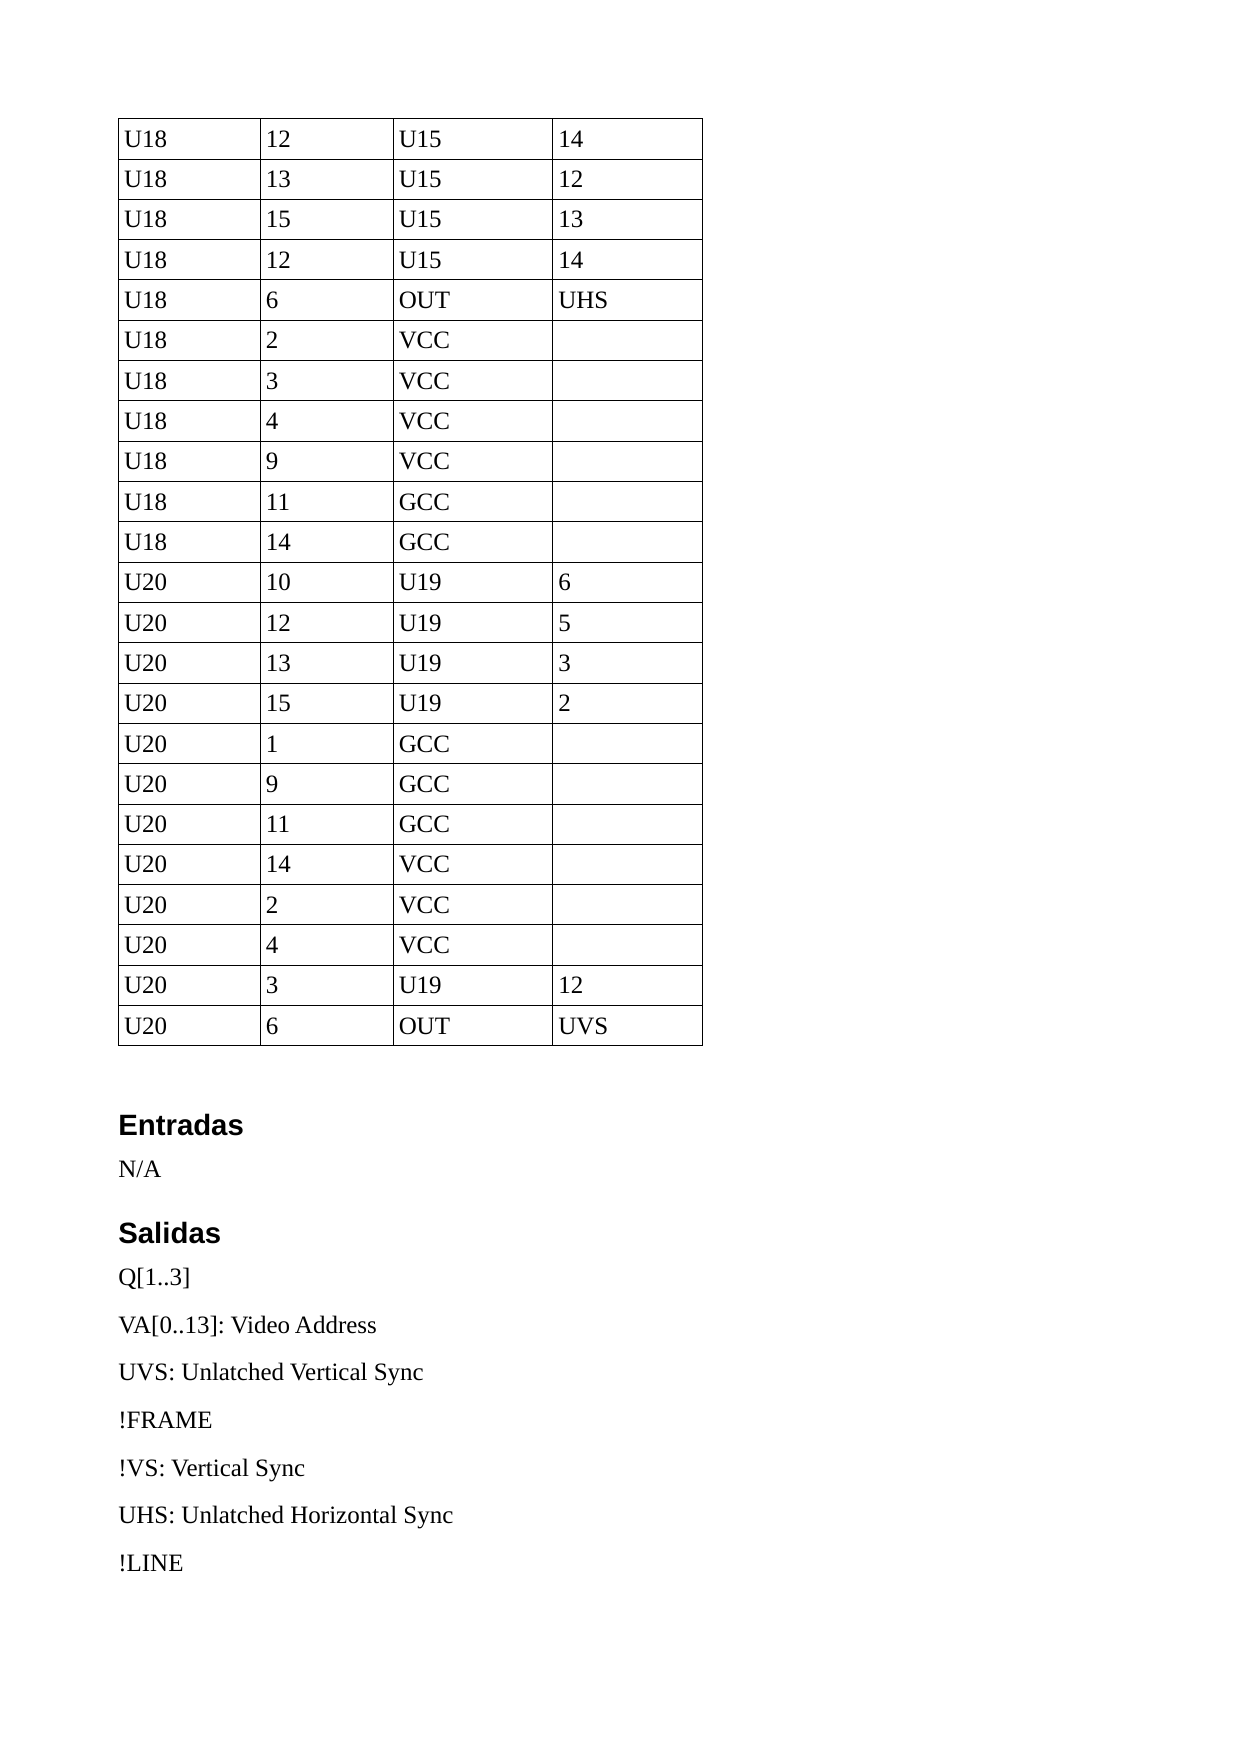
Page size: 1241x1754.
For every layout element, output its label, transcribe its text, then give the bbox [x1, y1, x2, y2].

table_cell OUT [394, 280, 552, 320]
table_cell 12 [261, 119, 393, 158]
table_cell [553, 885, 702, 924]
table_cell U19 [394, 603, 552, 642]
table_cell 2 [261, 885, 393, 924]
table_cell 6 [261, 280, 393, 320]
table_cell 12 [261, 603, 393, 642]
table_cell VCC [394, 845, 552, 884]
table_cell 13 [553, 200, 702, 239]
table_cell U20 [119, 563, 260, 602]
table_cell UVS [553, 1006, 702, 1045]
table_cell U20 [119, 805, 260, 844]
table_cell 14 [553, 119, 702, 158]
table_cell OUT [394, 1006, 552, 1045]
table_cell 15 [261, 200, 393, 239]
table_cell GCC [394, 805, 552, 844]
table_cell U20 [119, 724, 260, 763]
table_cell 3 [261, 966, 393, 1005]
table_cell 14 [261, 845, 393, 884]
text !VS: Vertical Sync [118, 1453, 1122, 1481]
table_cell U18 [119, 240, 260, 279]
table_cell U15 [394, 240, 552, 279]
table_cell 12 [553, 966, 702, 1005]
table_cell U18 [119, 119, 260, 158]
table_cell U18 [119, 280, 260, 320]
table_cell GCC [394, 724, 552, 763]
text UHS: Unlatched Horizontal Sync [118, 1500, 1122, 1529]
table_cell [553, 442, 702, 481]
subtitle Salidas [118, 1216, 1122, 1250]
table_cell 11 [261, 805, 393, 844]
text UVS: Unlatched Vertical Sync [118, 1357, 1122, 1386]
table_cell U20 [119, 603, 260, 642]
table_cell 10 [261, 563, 393, 602]
table_cell 4 [261, 401, 393, 441]
table_cell U20 [119, 643, 260, 682]
table_cell [553, 361, 702, 400]
table_cell 3 [261, 361, 393, 400]
table_cell VCC [394, 401, 552, 441]
table_cell UHS [553, 280, 702, 320]
text N/A [118, 1154, 1122, 1183]
table_cell U20 [119, 684, 260, 723]
table_cell [553, 482, 702, 521]
table_cell GCC [394, 764, 552, 803]
table_cell U15 [394, 119, 552, 158]
table_cell U18 [119, 401, 260, 441]
table_cell 12 [261, 240, 393, 279]
table_cell VCC [394, 885, 552, 924]
table_cell [553, 321, 702, 360]
text !FRAME [118, 1405, 1122, 1434]
table_cell [553, 925, 702, 965]
table_cell U15 [394, 160, 552, 199]
table_cell 14 [553, 240, 702, 279]
table_cell 6 [261, 1006, 393, 1045]
table_cell 4 [261, 925, 393, 965]
table_cell VCC [394, 361, 552, 400]
table_cell 9 [261, 764, 393, 803]
table_cell 9 [261, 442, 393, 481]
table_cell U20 [119, 845, 260, 884]
table_cell U18 [119, 321, 260, 360]
table_cell [553, 845, 702, 884]
table_cell U20 [119, 1006, 260, 1045]
table_cell [553, 522, 702, 562]
text VA[0..13]: Video Address [118, 1310, 1122, 1339]
table_cell GCC [394, 482, 552, 521]
table_cell 13 [261, 643, 393, 682]
table_cell U15 [394, 200, 552, 239]
table_cell [553, 805, 702, 844]
table_cell [553, 724, 702, 763]
table_cell U18 [119, 200, 260, 239]
table_cell GCC [394, 522, 552, 562]
table_cell U18 [119, 160, 260, 199]
table_cell U18 [119, 522, 260, 562]
text !LINE [118, 1548, 1122, 1577]
table_cell U19 [394, 966, 552, 1005]
table_cell U20 [119, 764, 260, 803]
table_cell 3 [553, 643, 702, 682]
table_cell VCC [394, 925, 552, 965]
table_cell 12 [553, 160, 702, 199]
table_cell U20 [119, 925, 260, 965]
table_cell 1 [261, 724, 393, 763]
table_cell 15 [261, 684, 393, 723]
table_cell [553, 401, 702, 441]
table_cell U18 [119, 442, 260, 481]
table_cell 11 [261, 482, 393, 521]
table_cell 5 [553, 603, 702, 642]
table_cell U19 [394, 684, 552, 723]
table_cell 13 [261, 160, 393, 199]
table_cell U19 [394, 643, 552, 682]
text Q[1..3] [118, 1262, 1122, 1291]
table_cell [553, 764, 702, 803]
table_cell VCC [394, 321, 552, 360]
table_cell 6 [553, 563, 702, 602]
table_cell U20 [119, 885, 260, 924]
subtitle Entradas [118, 1108, 1122, 1141]
table_cell U19 [394, 563, 552, 602]
table_cell U18 [119, 361, 260, 400]
table_cell 14 [261, 522, 393, 562]
table_cell 2 [553, 684, 702, 723]
table_cell VCC [394, 442, 552, 481]
table_cell U20 [119, 966, 260, 1005]
table_cell U18 [119, 482, 260, 521]
table_cell 2 [261, 321, 393, 360]
